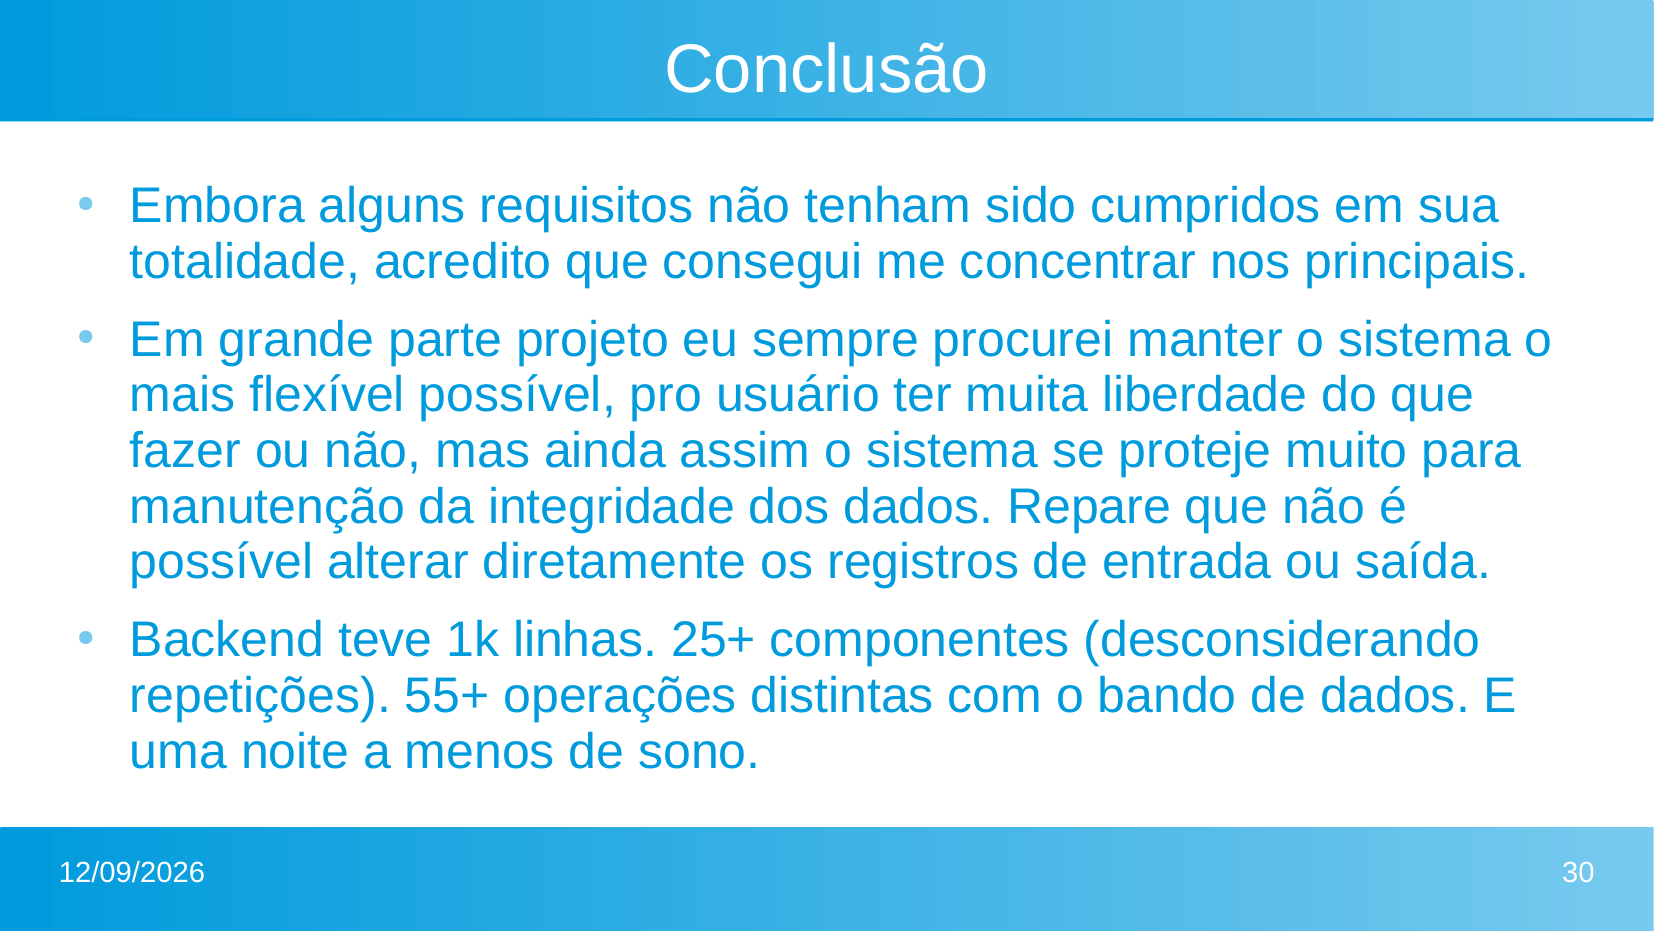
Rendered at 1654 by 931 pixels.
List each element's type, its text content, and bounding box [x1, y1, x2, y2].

list Embora alguns requisitos não tenham sido cumpridos em sua totalidade, acredito que consegui me concentrar nos principais. Em grande parte projeto eu sempre procurei manter o sistema o mais flexível possível, pro usuário ter muita liberdade do que fazer ou não, mas ainda assim o sistema se proteje muito para manutenção da integridade dos dados. Repare que não é possível alterar diretamente os registros de entrada ou saída. Backend teve 1k linhas. 25+ componentes (desconsiderando repetições). 55+ operações distintas com o bando de dados. E uma noite a menos de sono. [59, 177, 1595, 768]
title Conclusão [59, 29, 1595, 108]
